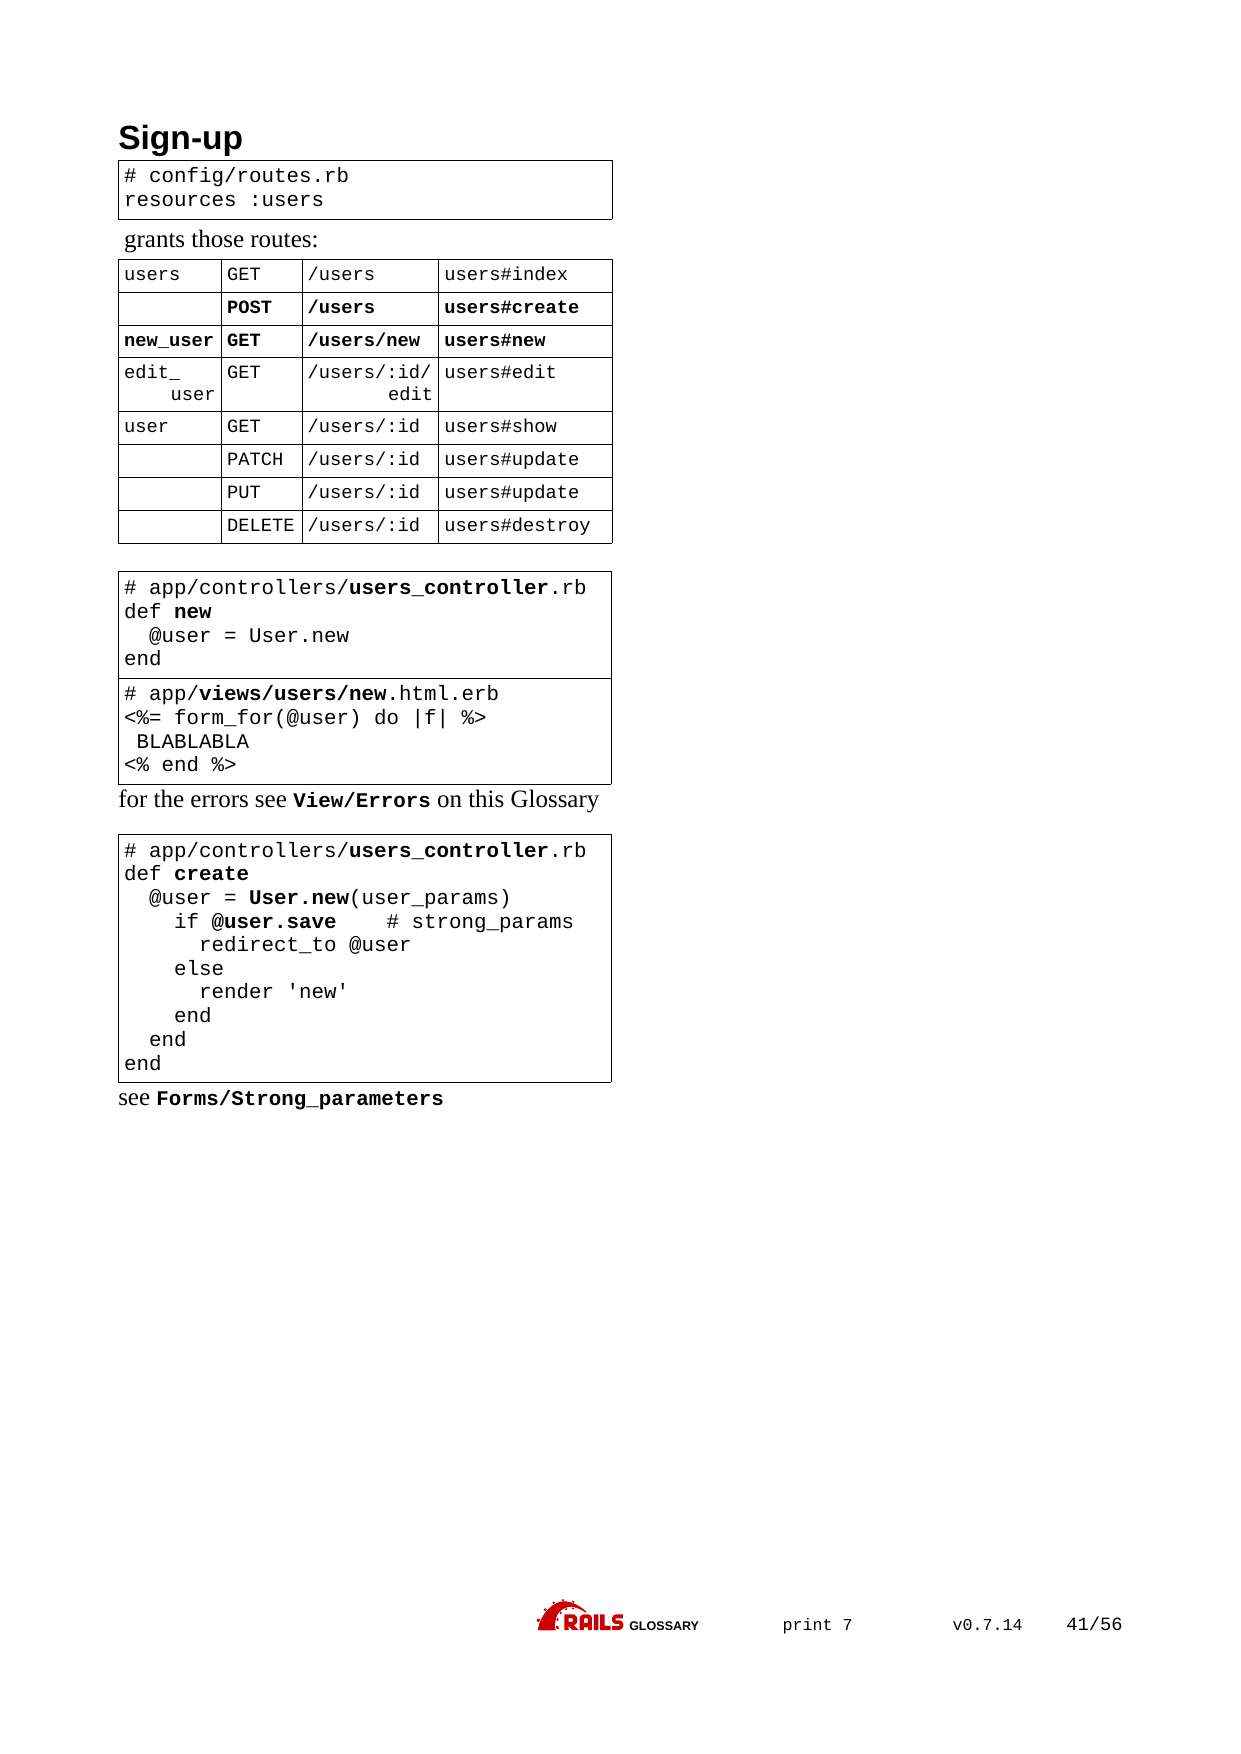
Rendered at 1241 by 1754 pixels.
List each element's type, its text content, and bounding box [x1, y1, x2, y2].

table_cell /users/:id [303, 511, 438, 543]
table_cell edit_ user [119, 358, 221, 411]
table_cell /users/:id [303, 445, 438, 477]
table_cell PUT [222, 478, 302, 510]
text for the errors see View/Errors on this Glossary [118, 785, 611, 813]
table_cell /users [303, 260, 438, 292]
table_cell GET [222, 412, 302, 444]
table_cell new_user [119, 326, 221, 357]
table_cell users#edit [439, 358, 612, 411]
table_cell POST [222, 293, 302, 324]
table_cell [119, 511, 221, 543]
table_cell /users/:id [303, 412, 438, 444]
table_cell user [119, 412, 221, 444]
table_cell users#index [439, 260, 612, 292]
table_cell GET [222, 326, 302, 357]
table_cell GET [222, 358, 302, 411]
subtitle Sign-up [118, 118, 611, 157]
table_cell users#new [439, 326, 612, 357]
text see Forms/Strong_parameters [118, 1083, 611, 1112]
table_cell users#destroy [439, 511, 612, 543]
table_cell /users/:id/ edit [303, 358, 438, 411]
table_cell /users [303, 293, 438, 324]
table_cell [119, 293, 221, 324]
table_cell [119, 445, 221, 477]
table_cell # app/views/users/new.html.erb <%= form_for(@user) do |f| %> BLABLABLA <% end %> [119, 679, 611, 784]
table_header # config/routes.rb resources :users [119, 161, 612, 218]
table_header # app/controllers/users_controller.rb def new @user = User.new end [119, 572, 611, 678]
table_cell [119, 478, 221, 510]
table_cell /users/:id [303, 478, 438, 510]
table_cell /users/new [303, 326, 438, 357]
table_cell grants those routes: [118, 220, 612, 259]
table_cell users [119, 260, 221, 292]
table_cell users#update [439, 478, 612, 510]
table_cell GET [222, 260, 302, 292]
table_cell users#create [439, 293, 612, 324]
table_header # app/controllers/users_controller.rb def create @user = User.new(user_params) if @user.save # strong_params redirect_to @user else render 'new' end end end [119, 835, 611, 1082]
table_cell users#show [439, 412, 612, 444]
table_cell DELETE [222, 511, 302, 543]
table_cell users#update [439, 445, 612, 477]
table_cell PATCH [222, 445, 302, 477]
